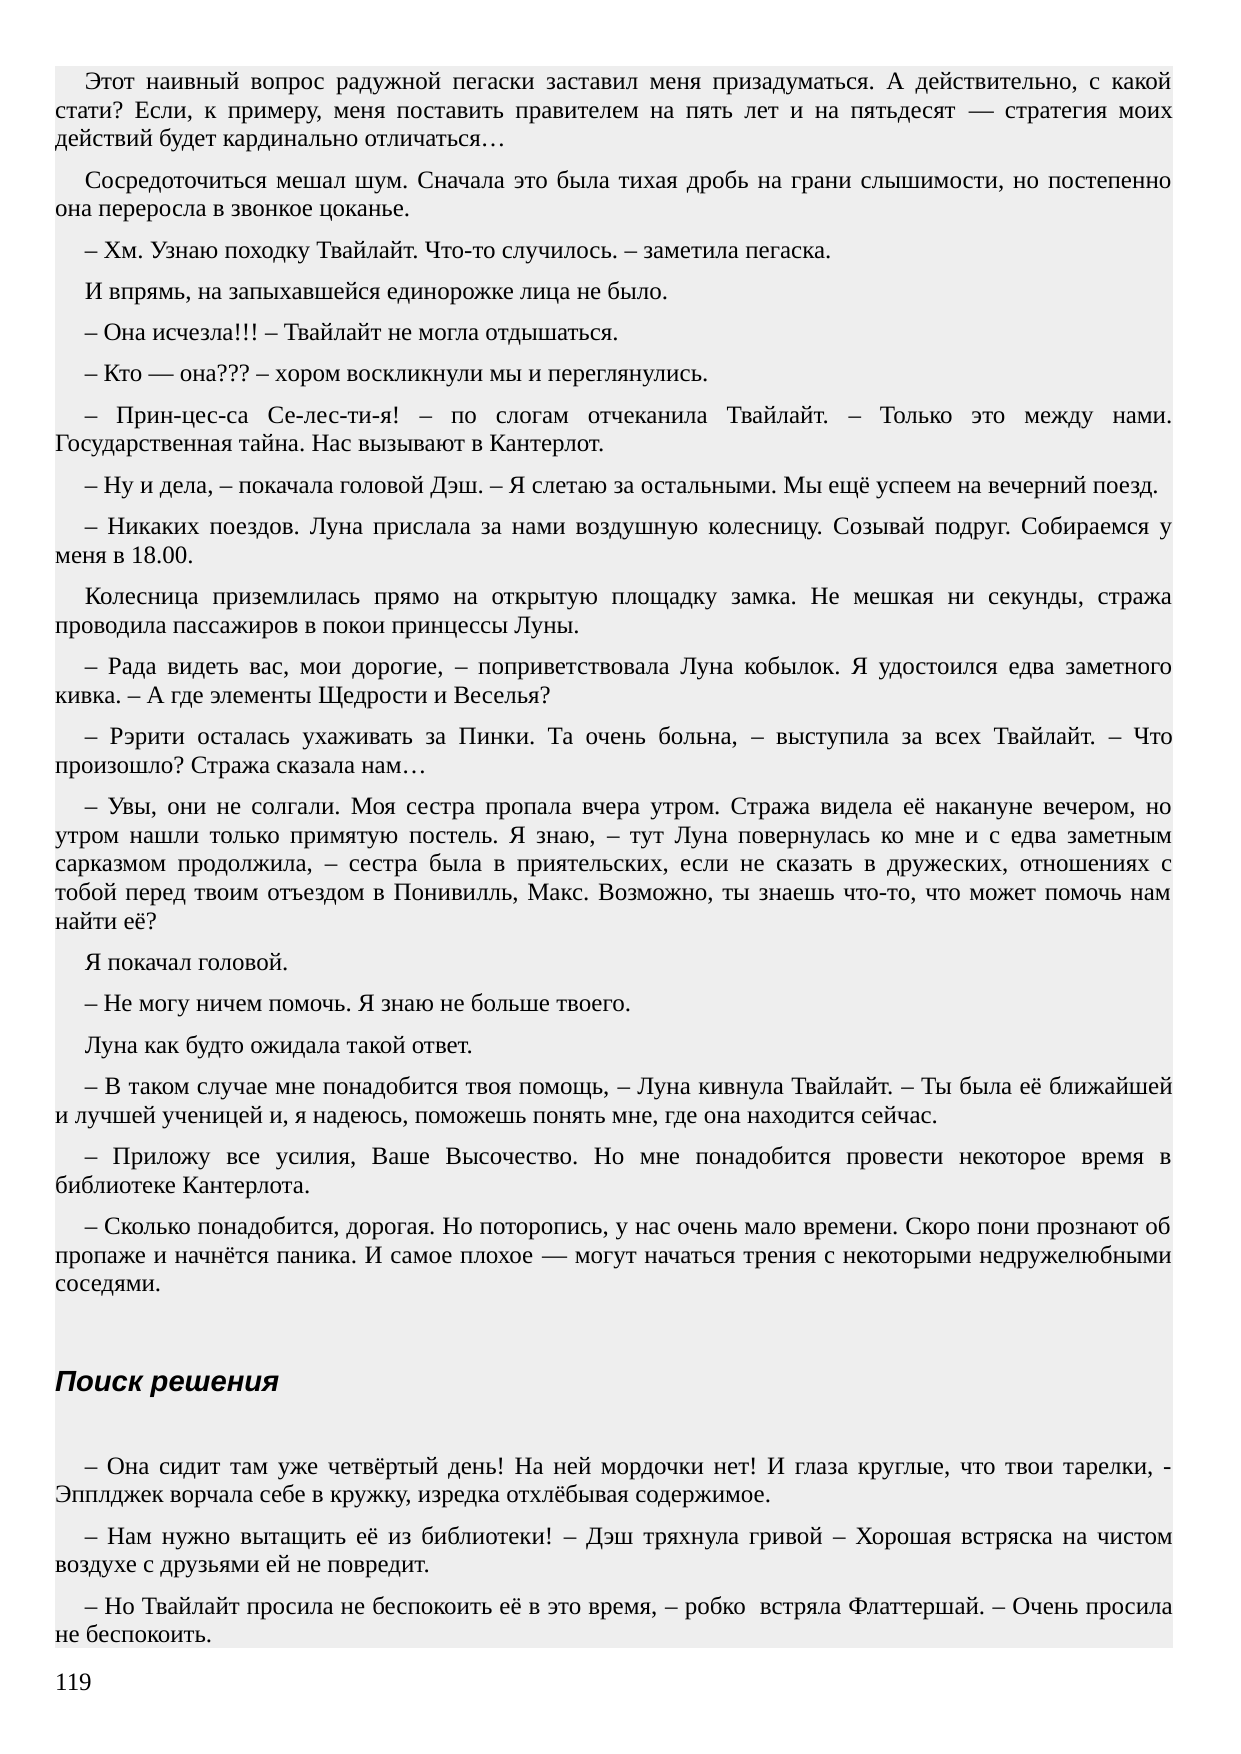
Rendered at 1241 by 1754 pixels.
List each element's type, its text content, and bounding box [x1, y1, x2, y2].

text – Кто — она??? – хором воскликнули мы и переглянулись. [55, 358, 1173, 387]
text – Не могу ничем помочь. Я знаю не больше твоего. [55, 988, 1173, 1017]
text – Ну и дела, – покачала головой Дэш. – Я слетаю за остальными. Мы ещё успеем на вечерний поезд. [55, 470, 1173, 498]
text – Хм. Узнаю походку Твайлайт. Что-то случилось. – заметила пегаска. [55, 235, 1173, 263]
text – Она сидит там уже четвёртый день! На ней мордочки нет! И глаза круглые, что твои тарелки, - Эпплджек ворчала себе в кружку, изредка отхлёбывая содержимое. [55, 1451, 1173, 1508]
text – Сколько понадобится, дорогая. Но поторопись, у нас очень мало времени. Скоро пони прознают об пропаже и начнётся паника. И самое плохое — могут начаться трения с некоторыми недружелюбными соседями. [55, 1211, 1173, 1297]
text Сосредоточиться мешал шум. Сначала это была тихая дробь на грани слышимости, но постепенно она переросла в звонкое цоканье. [55, 165, 1173, 222]
text – Прин-цес-са Се-лес-ти-я! – по слогам отчеканила Твайлайт. – Только это между нами. Государственная тайна. Нас вызывают в Кантерлот. [55, 400, 1173, 457]
text – Увы, они не солгали. Моя сестра пропала вчера утром. Стража видела её накануне вечером, но утром нашли только примятую постель. Я знаю, – тут Луна повернулась ко мне и с едва заметным сарказмом продолжила, – сестра была в приятельских, если не сказать в дружеских, отношениях с тобой перед твоим отъездом в Понивилль, Макс. Возможно, ты знаешь что-то, что может помочь нам найти её? [55, 791, 1173, 935]
text – Но Твайлайт просила не беспокоить её в это время, – робко встряла Флаттершай. – Очень просила не беспокоить. [55, 1591, 1173, 1648]
text – Приложу все усилия, Ваше Высочество. Но мне понадобится провести некоторое время в библиотеке Кантерлота. [55, 1141, 1173, 1198]
text – Никаких поездов. Луна прислала за нами воздушную колесницу. Созывай подруг. Собираемся у меня в 18.00. [55, 511, 1173, 568]
text – Нам нужно вытащить её из библиотеки! – Дэш тряхнула гривой – Хорошая встряска на чистом воздухе с друзьями ей не повредит. [55, 1521, 1173, 1578]
text – В таком случае мне понадобится твоя помощь, – Луна кивнула Твайлайт. – Ты была её ближайшей и лучшей ученицей и, я надеюсь, поможешь понять мне, где она находится сейчас. [55, 1071, 1173, 1128]
text – Рада видеть вас, мои дорогие, – поприветствовала Луна кобылок. Я удостоился едва заметного кивка. – А где элементы Щедрости и Веселья? [55, 651, 1173, 708]
text И впрямь, на запыхавшейся единорожке лица не было. [55, 276, 1173, 305]
text Этот наивный вопрос радужной пегаски заставил меня призадуматься. А действительно, с какой стати? Если, к примеру, меня поставить правителем на пять лет и на пятьдесят — стратегия моих действий будет кардинально отличаться… [55, 66, 1173, 152]
text Колесница приземлилась прямо на открытую площадку замка. Не мешкая ни секунды, стража проводила пассажиров в покои принцессы Луны. [55, 581, 1173, 638]
text Я покачал головой. [55, 947, 1173, 976]
text – Она исчезла!!! – Твайлайт не могла отдышаться. [55, 317, 1173, 346]
subtitle Поиск решения [55, 1363, 1173, 1397]
text – Рэрити осталась ухаживать за Пинки. Та очень больна, – выступила за всех Твайлайт. – Что произошло? Стража сказала нам… [55, 721, 1173, 778]
text Луна как будто ожидала такой ответ. [55, 1030, 1173, 1058]
